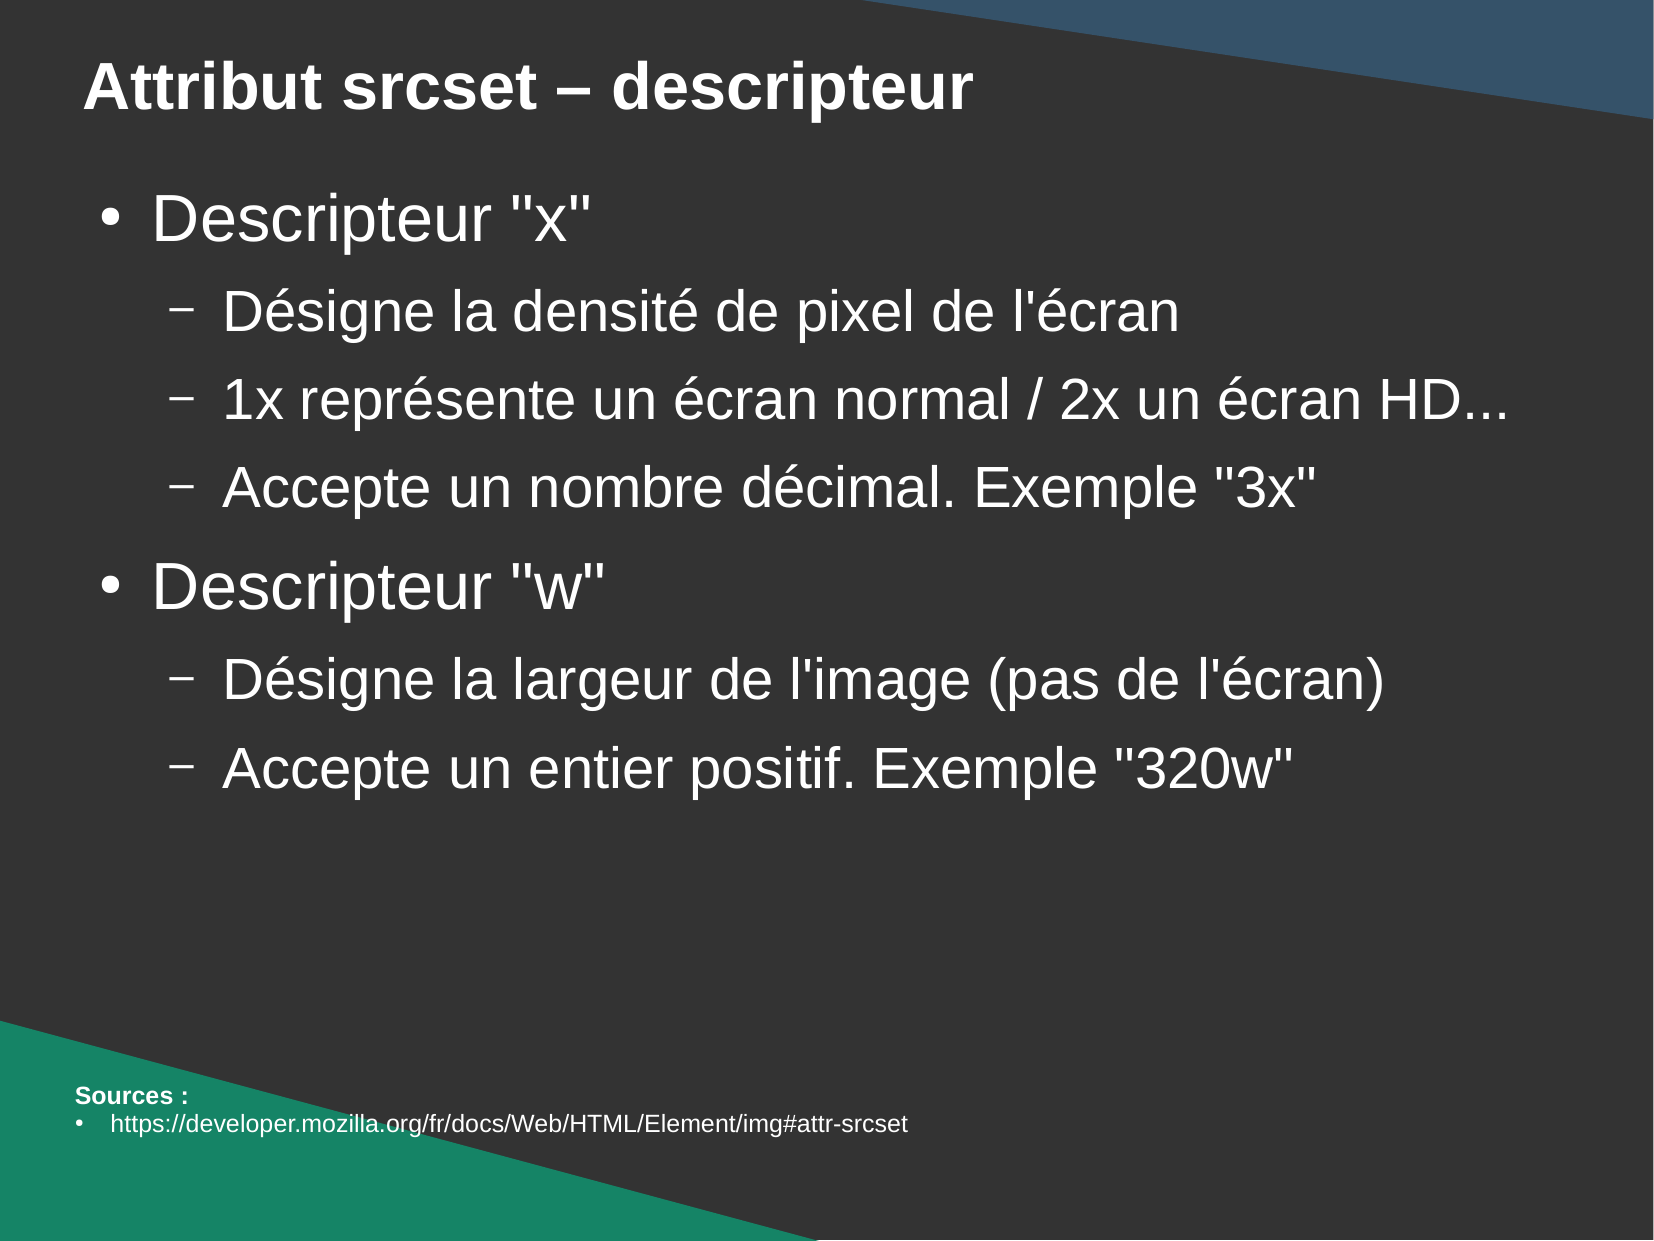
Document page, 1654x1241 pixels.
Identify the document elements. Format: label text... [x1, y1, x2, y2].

title Attribut srcset – descripteur [82, 49, 1571, 162]
list Descripteur "x" Désigne la densité de pixel de l'écran 1x représente un écran normal / 2x un écran HD... Accepte un nombre décimal. Exemple "3x" Descripteur "w" Désigne la largeur de l'image (pas de l'écran) Accepte un entier positif. Exemple "320w" [80, 180, 1605, 839]
text_box Sources : https://developer.mozilla.org/fr/docs/Web/HTML/Element/img#attr-srcset [60, 1074, 1546, 1241]
text_box [0, 1020, 199, 1241]
text_box [861, 0, 1654, 120]
